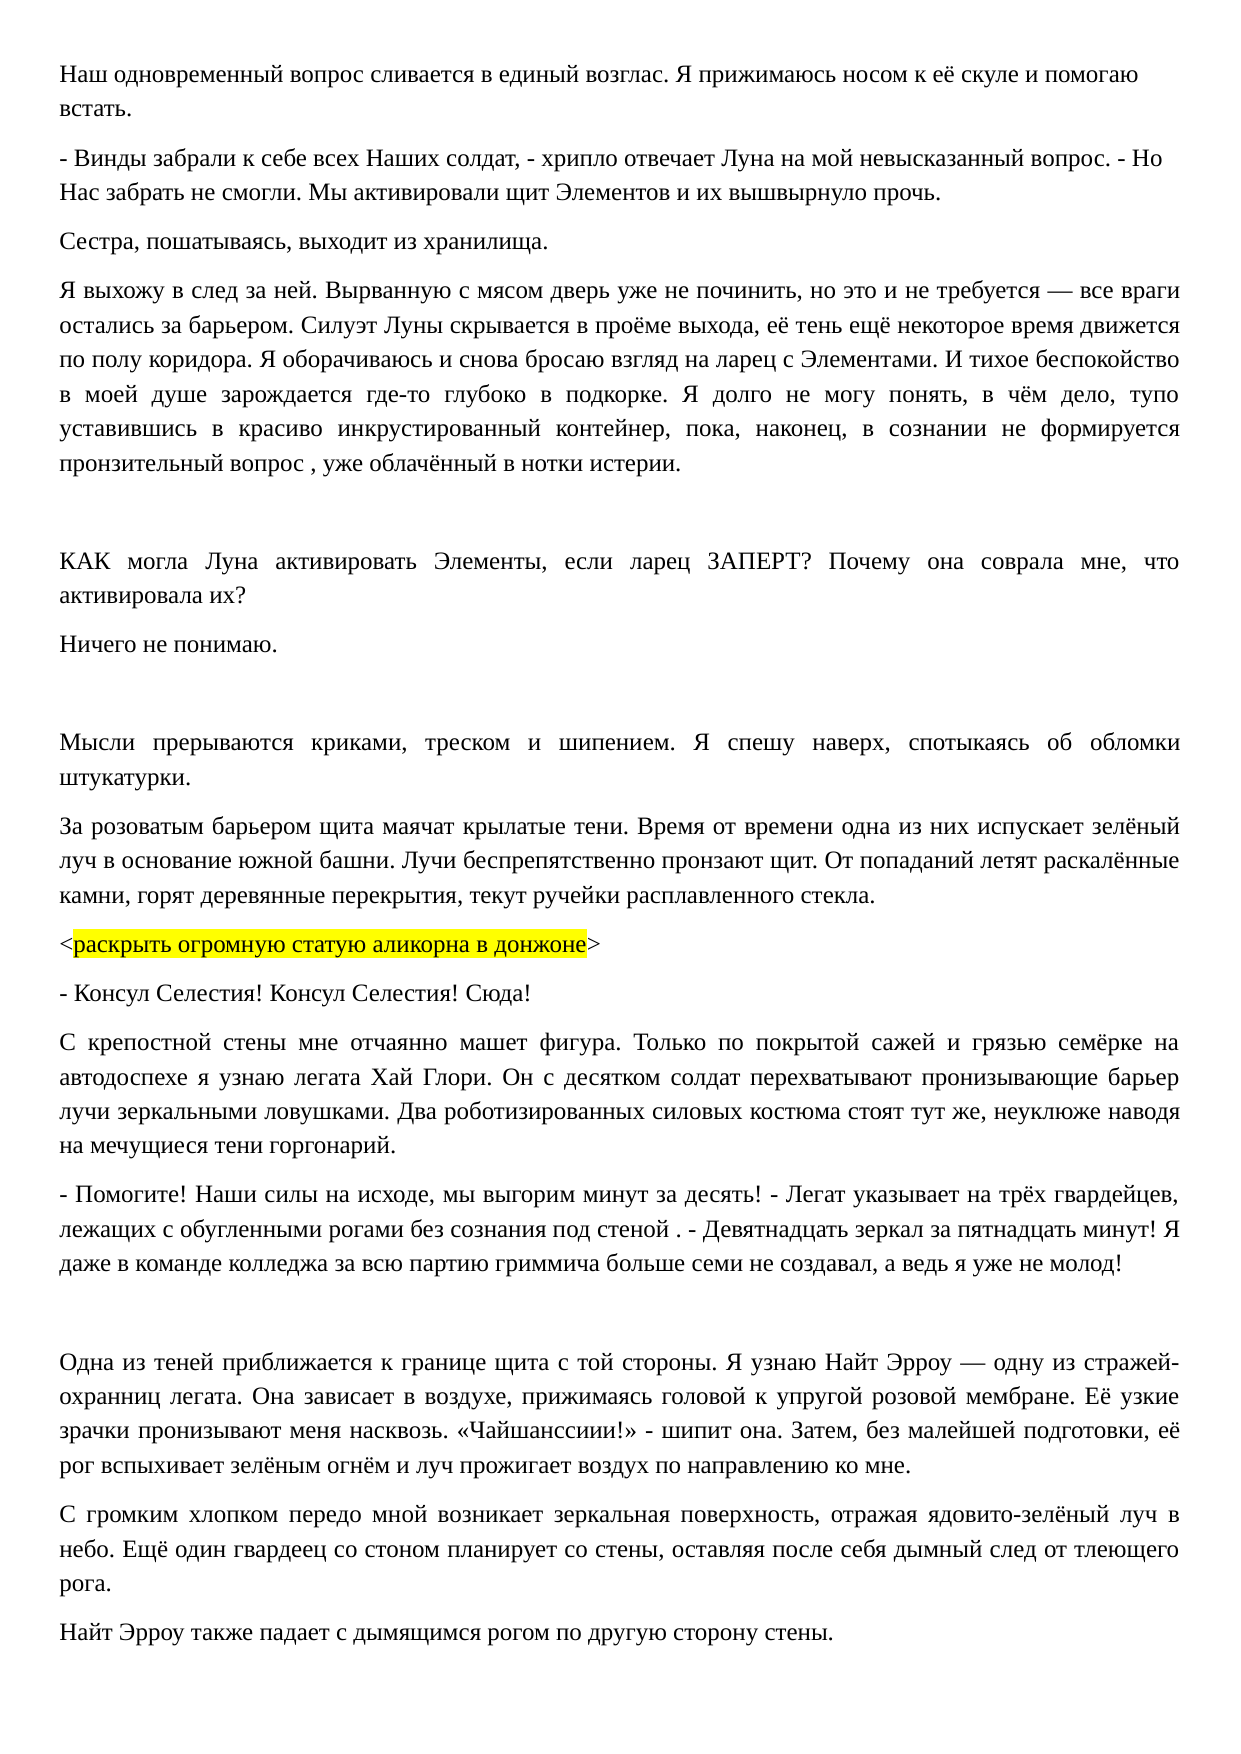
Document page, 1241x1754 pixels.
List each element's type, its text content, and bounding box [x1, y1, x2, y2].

text Одна из теней приближается к границе щита с той стороны. Я узнаю Найт Эрроу — одну из стражей-охранниц легата. Она зависает в воздухе, прижимаясь головой к упругой розовой мембране. Её узкие зрачки пронизывают меня насквозь. «Чайшанссиии!» - шипит она. Затем, без малейшей подготовки, её рог вспыхивает зелёным огнём и луч прожигает воздух по направлению ко мне. [59, 1347, 1181, 1479]
text Найт Эрроу также падает с дымящимся рогом по другую сторону стены. [59, 1617, 1181, 1646]
text Наш одновременный вопрос сливается в единый возглас. Я прижимаюсь носом к её скуле и помогаю встать. [59, 59, 1181, 122]
text Сестра, пошатываясь, выходит из хранилища. [59, 226, 1181, 255]
text С крепостной стены мне отчаянно машет фигура. Только по покрытой сажей и грязью семёрке на автодоспехе я узнаю легата Хай Глори. Он с десятком солдат перехватывают пронизывающие барьер лучи зеркальными ловушками. Два роботизированных силовых костюма стоят тут же, неуклюже наводя на мечущиеся тени горгонарий. [59, 1027, 1181, 1159]
text Ничего не понимаю. [59, 629, 1181, 658]
text - Винды забрали к себе всех Наших солдат, - хрипло отвечает Луна на мой невысказанный вопрос. - Но Нас забрать не смогли. Мы активировали щит Элементов и их вышвырнуло прочь. [59, 143, 1181, 206]
text <раскрыть огромную статую аликорна в донжоне> [59, 929, 1181, 958]
text За розоватым барьером щита маячат крылатые тени. Время от времени одна из них испускает зелёный луч в основание южной башни. Лучи беспрепятственно пронзают щит. От попаданий летят раскалённые камни, горят деревянные перекрытия, текут ручейки расплавленного стекла. [59, 811, 1181, 909]
text - Помогите! Наши силы на исходе, мы выгорим минут за десять! - Легат указывает на трёх гвардейцев, лежащих с обугленными рогами без сознания под стеной . - Девятнадцать зеркал за пятнадцать минут! Я даже в команде колледжа за всю партию гриммича больше семи не создавал, а ведь я уже не молод! [59, 1179, 1181, 1277]
text Мысли прерываются криками, треском и шипением. Я спешу наверх, спотыкаясь об обломки штукатурки. [59, 727, 1181, 791]
text КАК могла Луна активировать Элементы, если ларец ЗАПЕРТ? Почему она соврала мне, что активировала их? [59, 546, 1181, 609]
text - Консул Селестия! Консул Селестия! Сюда! [59, 978, 1181, 1007]
text С громким хлопком передо мной возникает зеркальная поверхность, отражая ядовито-зелёный луч в небо. Ещё один гвардеец со стоном планирует со стены, оставляя после себя дымный след от тлеющего рога. [59, 1499, 1181, 1597]
text Я выхожу в след за ней. Вырванную с мясом дверь уже не починить, но это и не требуется — все враги остались за барьером. Силуэт Луны скрывается в проёме выхода, её тень ещё некоторое время движется по полу коридора. Я оборачиваюсь и снова бросаю взгляд на ларец с Элементами. И тихое беспокойство в моей душе зарождается где-то глубоко в подкорке. Я долго не могу понять, в чём дело, тупо уставившись в красиво инкрустированный контейнер, пока, наконец, в сознании не формируется пронзительный вопрос , уже облачённый в нотки истерии. [59, 275, 1181, 476]
